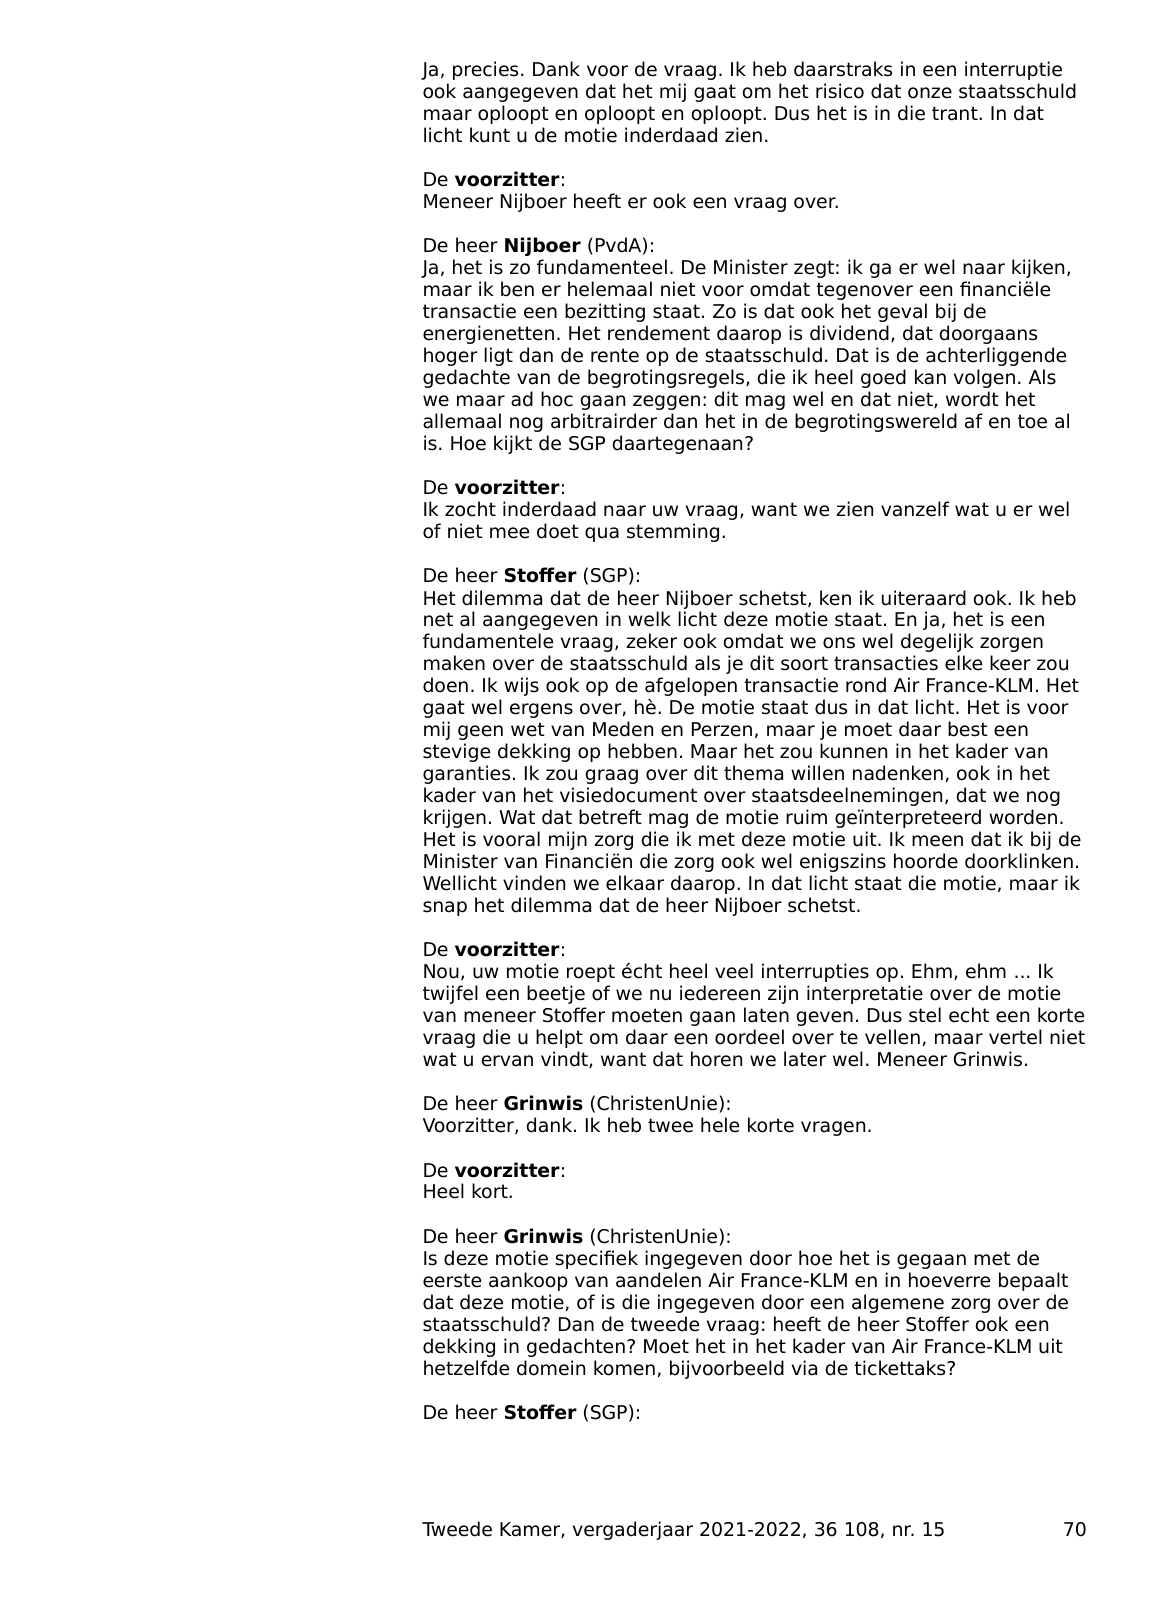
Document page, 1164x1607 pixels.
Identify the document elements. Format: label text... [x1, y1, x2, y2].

text De heer Stoffer (SGP): [422, 1402, 1087, 1424]
text De heer Grinwis (ChristenUnie): [422, 1093, 1087, 1115]
text Meneer Nijboer heeft er ook een vraag over. [422, 191, 1087, 213]
text Ja, het is zo fundamenteel. De Minister zegt: ik ga er wel naar kijken, maar ik ben er helemaal niet voor omdat tegenover een financiële transactie een bezitting staat. Zo is dat ook het geval bij de energienetten. Het rendement daarop is dividend, dat doorgaans hoger ligt dan de rente op de staatsschuld. Dat is de achterliggende gedachte van de begrotingsregels, die ik heel goed kan volgen. Als we maar ad hoc gaan zeggen: dit mag wel en dat niet, wordt het allemaal nog arbitrairder dan het in de begrotingswereld af en toe al is. Hoe kijkt de SGP daartegenaan? [422, 257, 1087, 455]
text Het dilemma dat de heer Nijboer schetst, ken ik uiteraard ook. Ik heb net al aangegeven in welk licht deze motie staat. En ja, het is een fundamentele vraag, zeker ook omdat we ons wel degelijk zorgen maken over de staatsschuld als je dit soort transacties elke keer zou doen. Ik wijs ook op de afgelopen transactie rond Air France-KLM. Het gaat wel ergens over, hè. De motie staat dus in dat licht. Het is voor mij geen wet van Meden en Perzen, maar je moet daar best een stevige dekking op hebben. Maar het zou kunnen in het kader van garanties. Ik zou graag over dit thema willen nadenken, ook in het kader van het visiedocument over staatsdeelnemingen, dat we nog krijgen. Wat dat betreft mag de motie ruim geïnterpreteerd worden. Het is vooral mijn zorg die ik met deze motie uit. Ik meen dat ik bij de Minister van Financiën die zorg ook wel enigszins hoorde doorklinken. Wellicht vinden we elkaar daarop. In dat licht staat die motie, maar ik snap het dilemma dat de heer Nijboer schetst. [422, 587, 1087, 917]
text Heel kort. [422, 1181, 1087, 1203]
text De voorzitter: [422, 939, 1087, 961]
text Is deze motie specifiek ingegeven door hoe het is gegaan met de eerste aankoop van aandelen Air France-KLM en in hoeverre bepaalt dat deze motie, of is die ingegeven door een algemene zorg over de staatsschuld? Dan de tweede vraag: heeft de heer Stoffer ook een dekking in gedachten? Moet het in het kader van Air France-KLM uit hetzelfde domein komen, bijvoorbeeld via de tickettaks? [422, 1248, 1087, 1379]
text Ik zocht inderdaad naar uw vraag, want we zien vanzelf wat u er wel of niet mee doet qua stemming. [422, 499, 1087, 543]
text De voorzitter: [422, 1159, 1087, 1181]
text De voorzitter: [422, 169, 1087, 191]
text Voorzitter, dank. Ik heb twee hele korte vragen. [422, 1115, 1087, 1137]
text De heer Stoffer (SGP): [422, 565, 1087, 587]
text De heer Nijboer (PvdA): [422, 235, 1087, 257]
text De voorzitter: [422, 477, 1087, 499]
text De heer Grinwis (ChristenUnie): [422, 1226, 1087, 1248]
text Ja, precies. Dank voor de vraag. Ik heb daarstraks in een interruptie ook aangegeven dat het mij gaat om het risico dat onze staatsschuld maar oploopt en oploopt en oploopt. Dus het is in die trant. In dat licht kunt u de motie inderdaad zien. [422, 59, 1087, 147]
text Nou, uw motie roept écht heel veel interrupties op. Ehm, ehm ... Ik twijfel een beetje of we nu iedereen zijn interpretatie over de motie van meneer Stoffer moeten gaan laten geven. Dus stel echt een korte vraag die u helpt om daar een oordeel over te vellen, maar vertel niet wat u ervan vindt, want dat horen we later wel. Meneer Grinwis. [422, 961, 1087, 1071]
